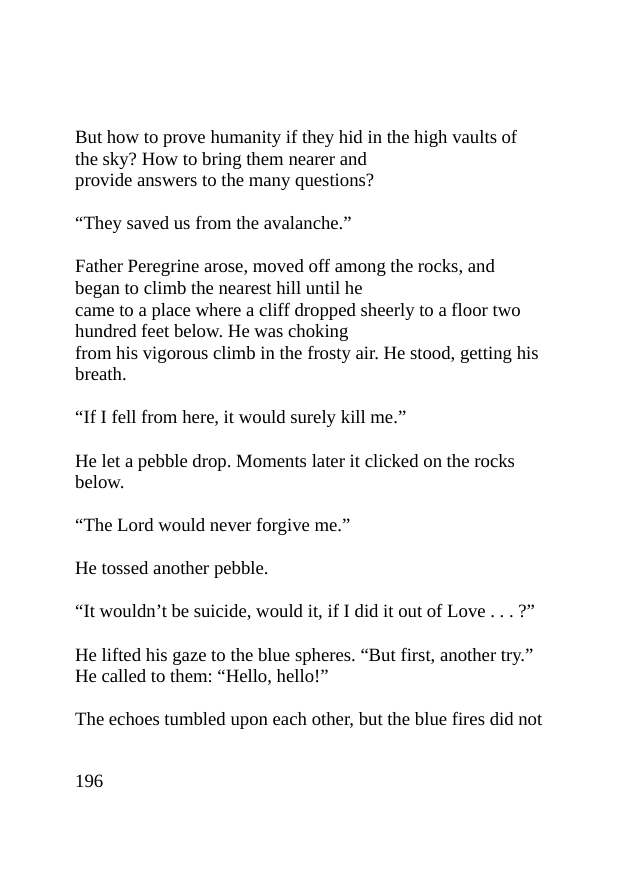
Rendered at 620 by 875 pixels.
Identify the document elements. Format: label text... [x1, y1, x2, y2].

text But how to prove humanity if they hid in the high vaults of the sky? How to bring them nearer and provide answers to the many questions? “They saved us from the avalanche.” Father Peregrine arose, moved off among the rocks, and began to climb the nearest hill until he came to a place where a cliff dropped sheerly to a floor two hundred feet below. He was choking from his vigorous climb in the frosty air. He stood, getting his breath. “If I fell from here, it would surely kill me.” He let a pebble drop. Moments later it clicked on the rocks below. “The Lord would never forgive me.” He tossed another pebble. “It wouldn’t be suicide, would it, if I did it out of Love . . . ?” He lifted his gaze to the blue spheres. “But first, another try.” He called to them: “Hello, hello!” The echoes tumbled upon each other, but the blue fires did not [75, 126, 544, 730]
